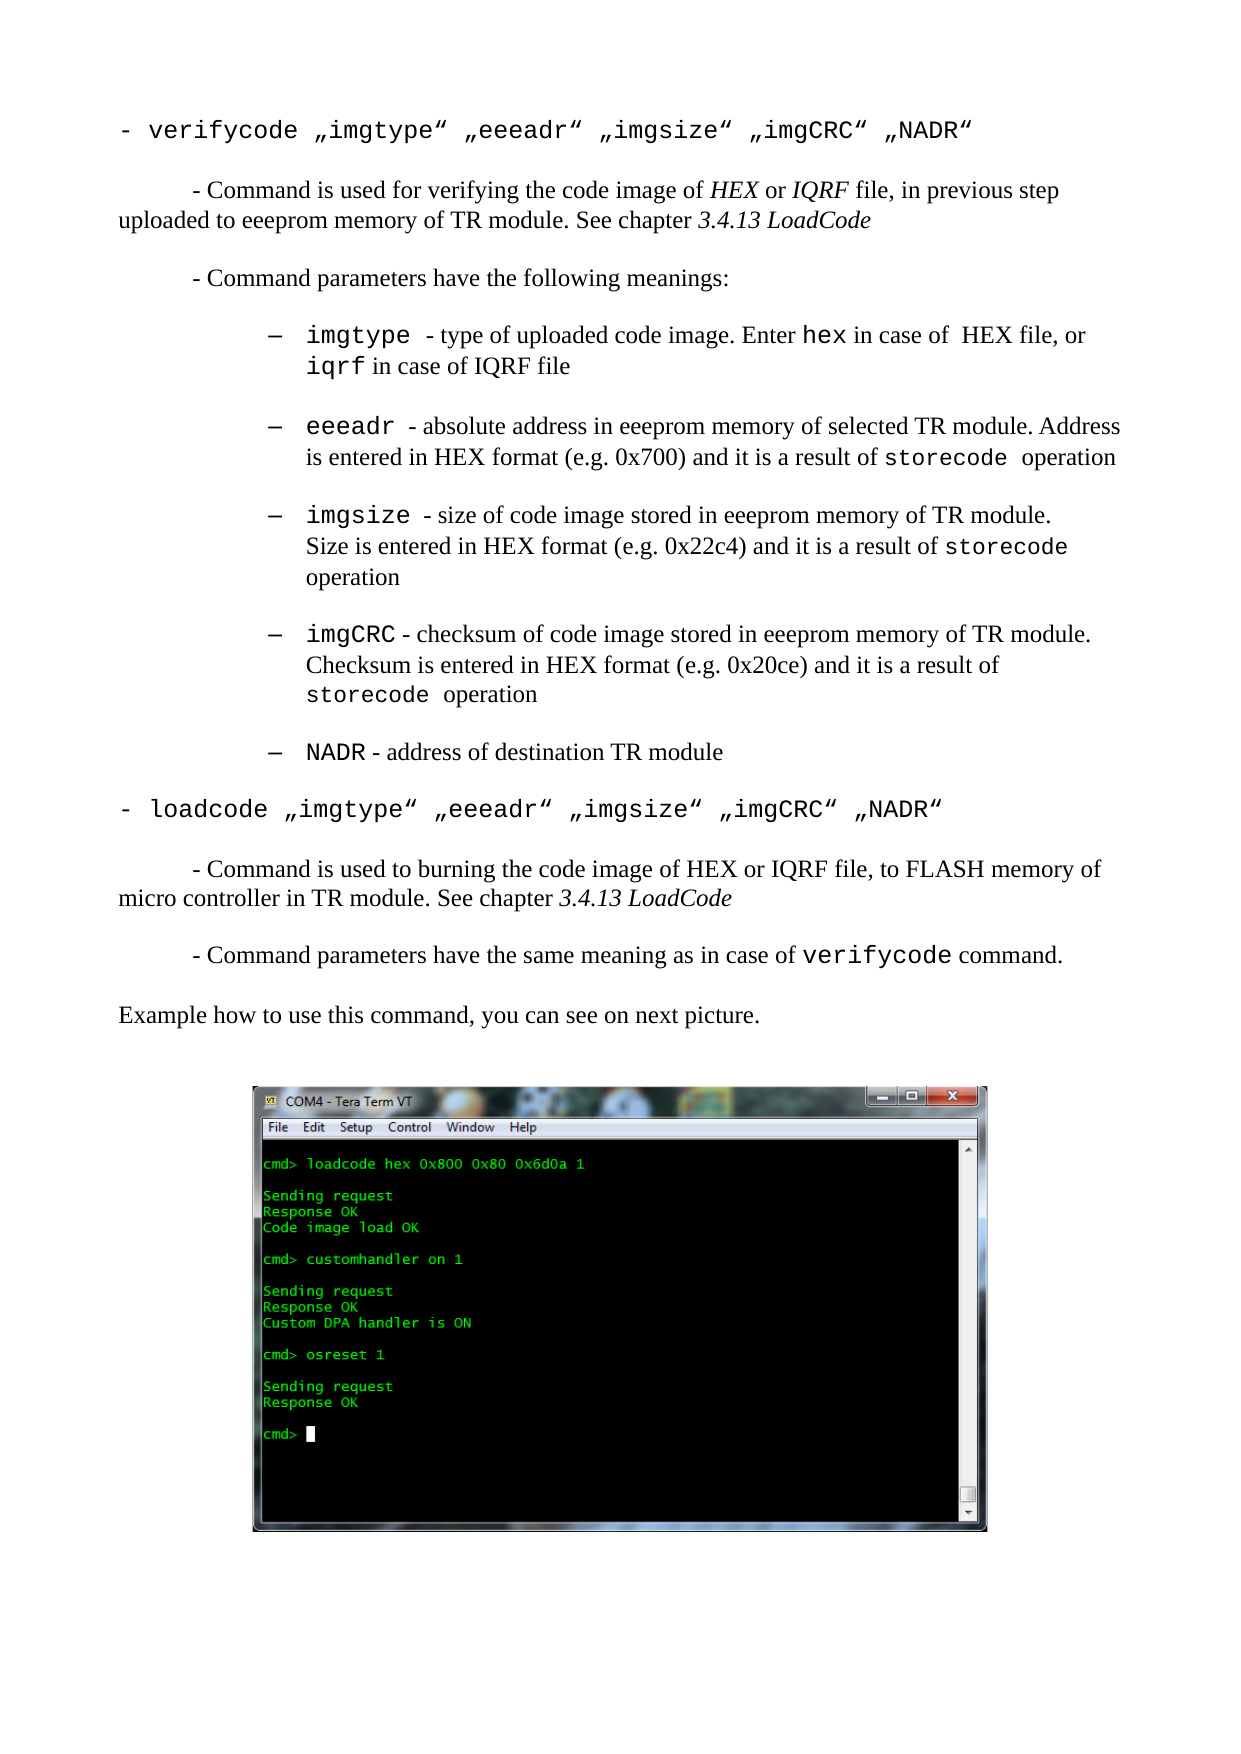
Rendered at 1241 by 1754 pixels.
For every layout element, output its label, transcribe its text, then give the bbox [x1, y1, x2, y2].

list eeeadr - absolute address in eeeprom memory of selected TR module. Address is entered in HEX format (e.g. 0x700) and it is a result of storecode operation [268, 411, 1122, 472]
text - Command is used to burning the code image of HEX or IQRF file, to FLASH memory of micro controller in TR module. See chapter 3.4.13 LoadCode [118, 854, 1122, 911]
text Example how to use this command, you can see on next picture. [118, 1000, 1122, 1028]
picture [252, 1086, 988, 1532]
list Checksum is entered in HEX format (e.g. 0x20ce) and it is a result of storecode operation [268, 650, 1122, 709]
list Size is entered in HEX format (e.g. 0x22c4) and it is a result of storecode operation [268, 531, 1122, 591]
text - Command parameters have the following meanings: [118, 263, 1122, 292]
list - loadcode „imgtype“ „eeeadr“ „imgsize“ „imgCRC“ „NADR“ [118, 797, 1122, 825]
list imgtype - type of uploaded code image. Enter hex in case of HEX file, or iqrf in case of IQRF file [268, 321, 1122, 382]
list imgsize - size of code image stored in eeeprom memory of TR module. [268, 500, 1122, 531]
list imgCRC - checksum of code image stored in eeeprom memory of TR module. [268, 619, 1122, 650]
text - Command parameters have the same meaning as in case of verifycode command. [118, 940, 1122, 971]
list NADR - address of destination TR module [268, 737, 1122, 768]
text - Command is used for verifying the code image of HEX or IQRF file, in previous step uploaded to eeeprom memory of TR module. See chapter 3.4.13 LoadCode [118, 175, 1122, 234]
list - verifycode „imgtype“ „eeeadr“ „imgsize“ „imgCRC“ „NADR“ [118, 118, 1122, 146]
